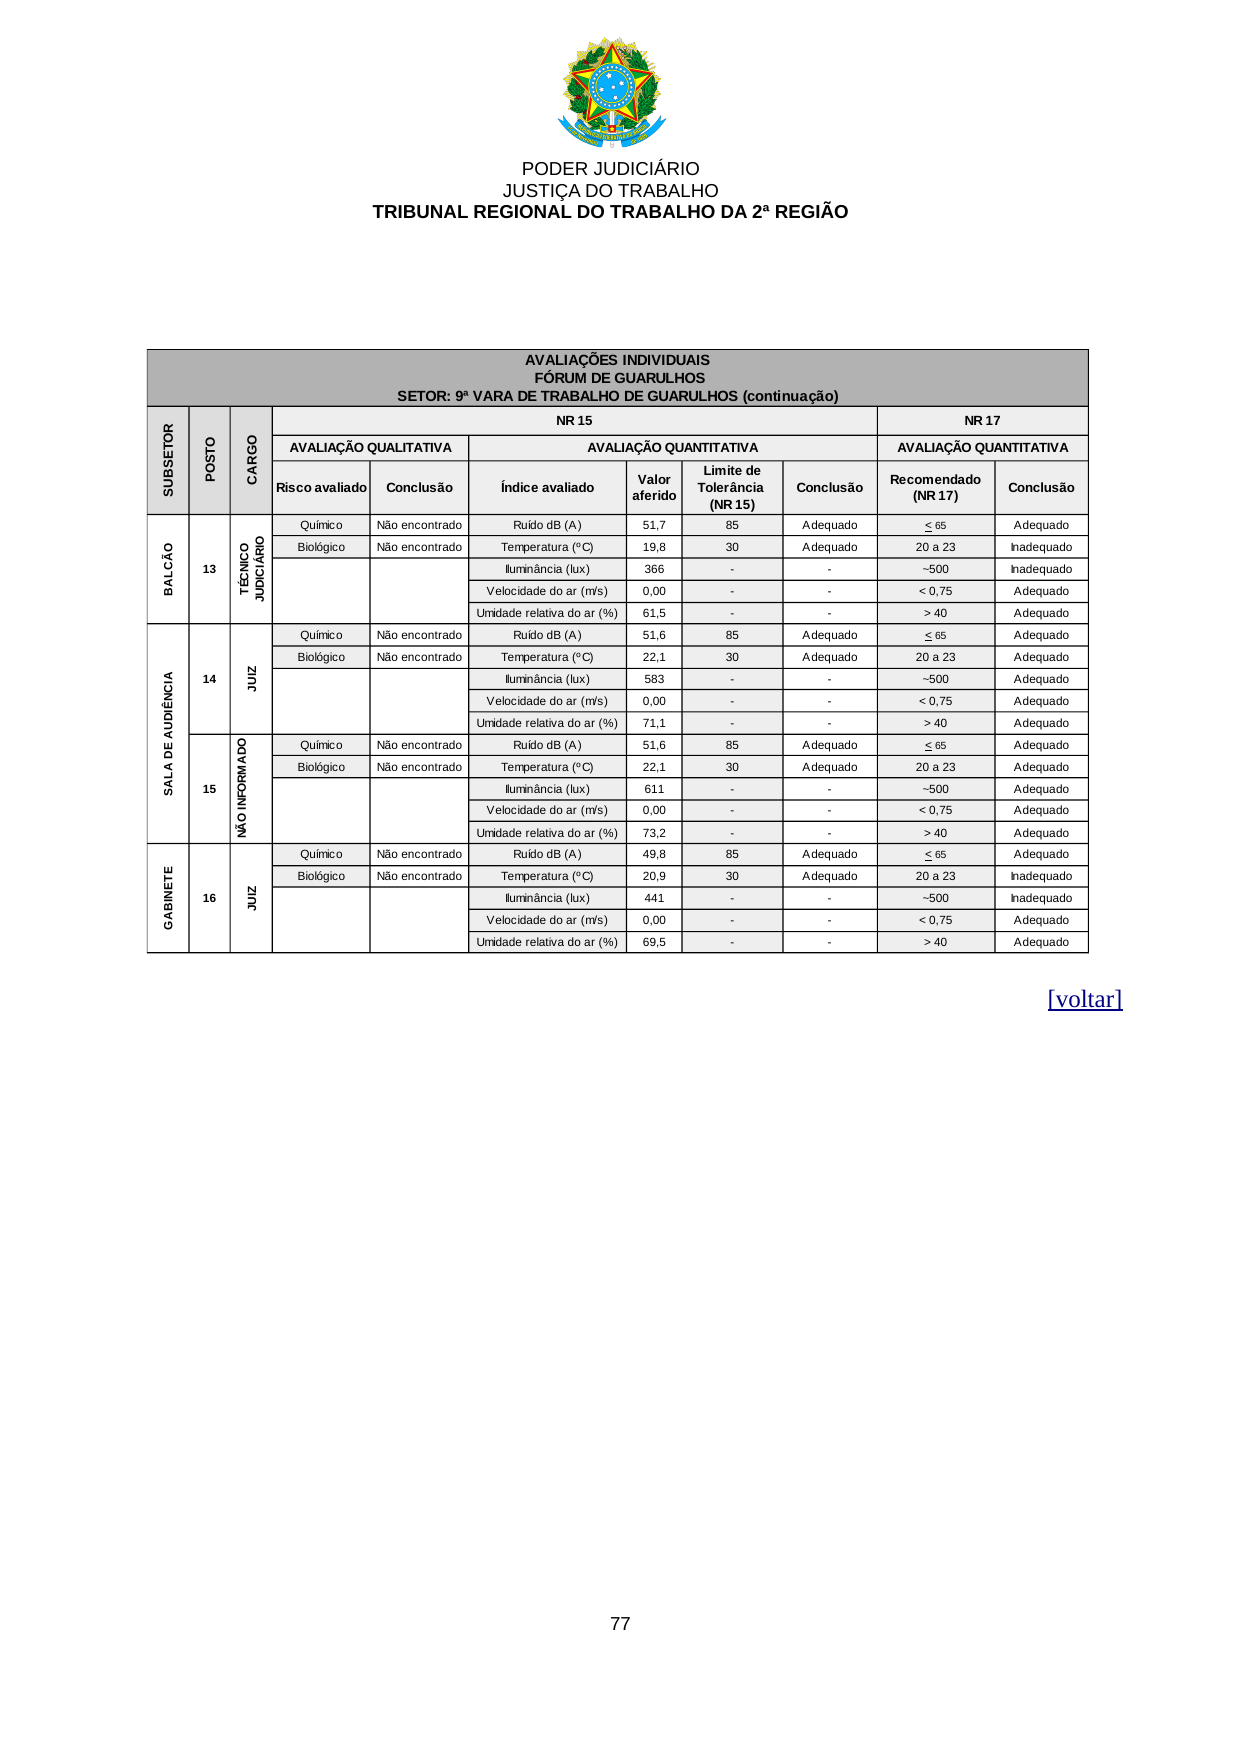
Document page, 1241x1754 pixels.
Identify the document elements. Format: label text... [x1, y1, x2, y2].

text [voltar] [118, 984, 1122, 1013]
